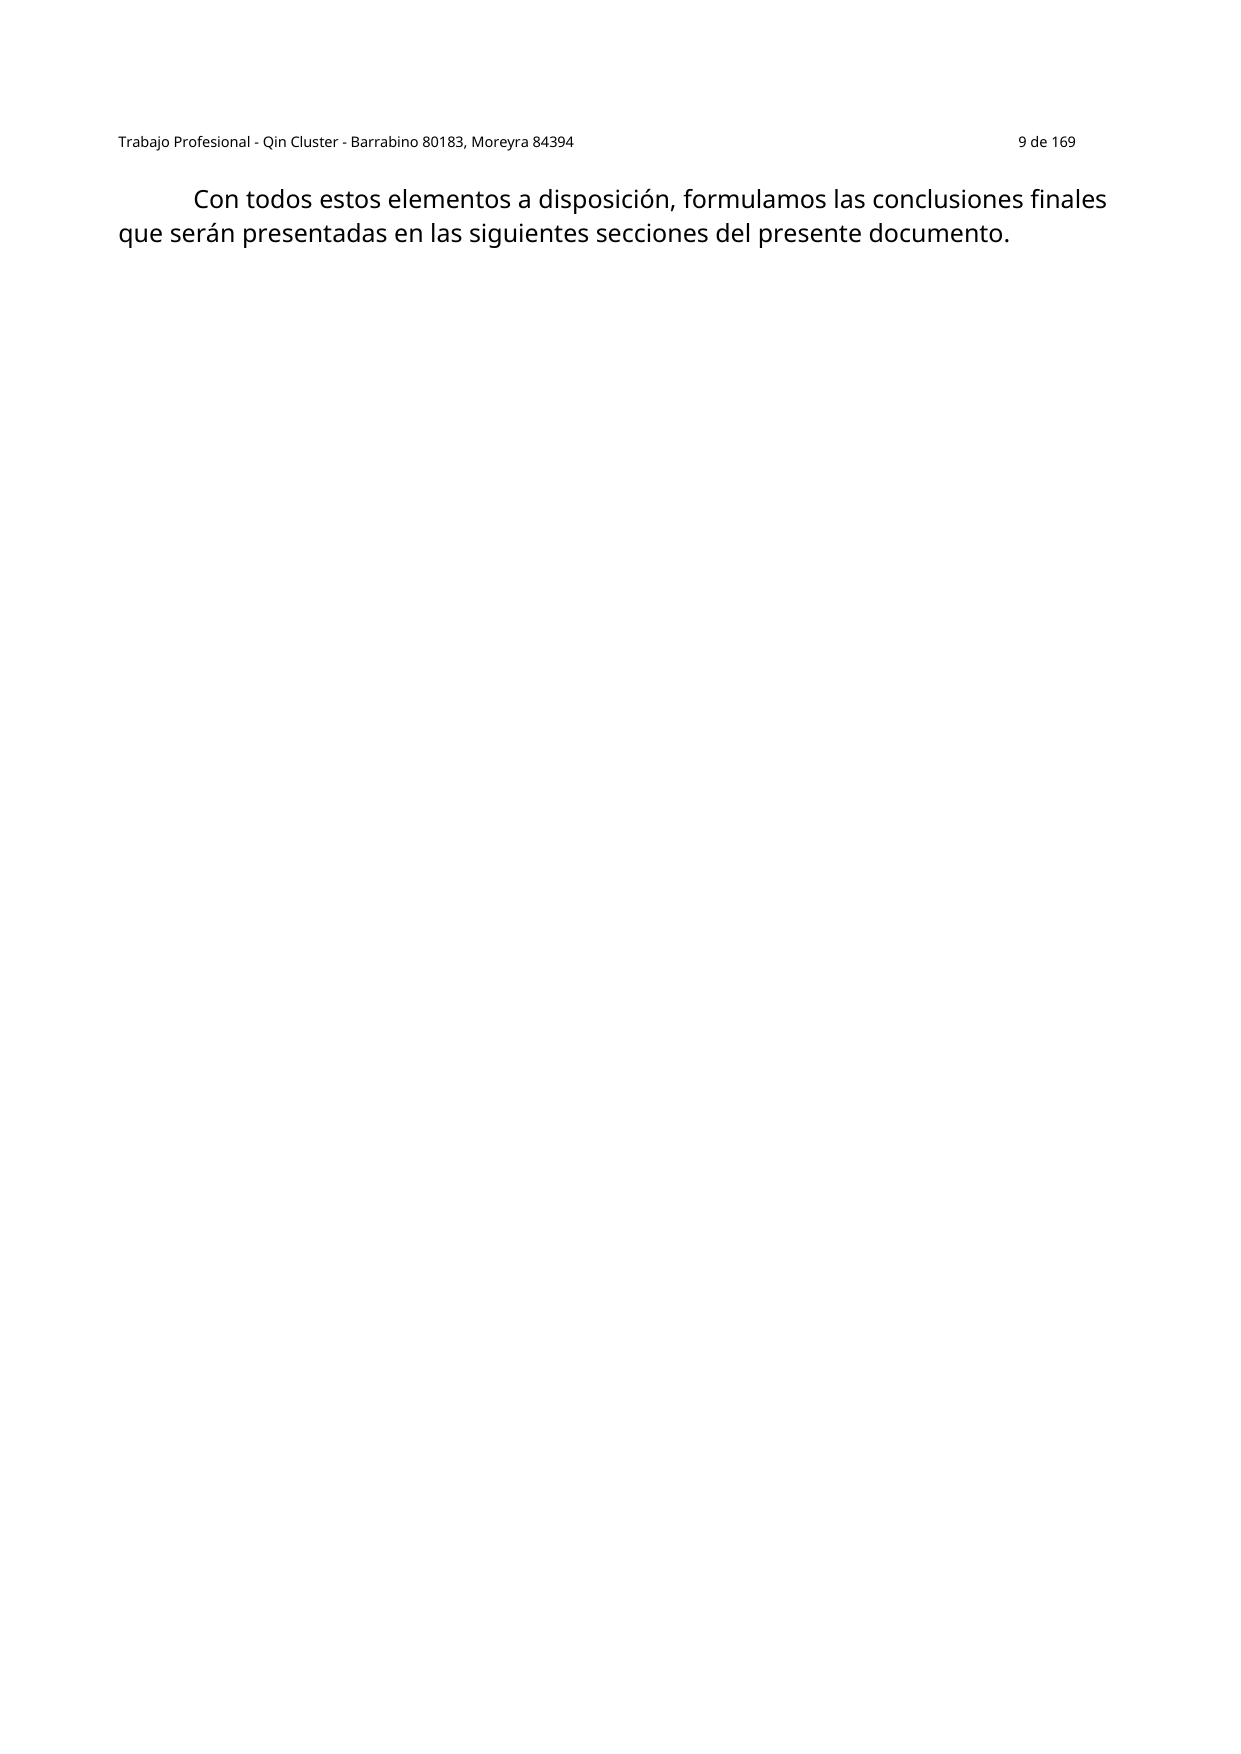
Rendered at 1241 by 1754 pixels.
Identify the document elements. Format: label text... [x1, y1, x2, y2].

text Con todos estos elementos a disposición, formulamos las conclusiones finales que serán presentadas en las siguientes secciones del presente documento. [118, 182, 1122, 250]
